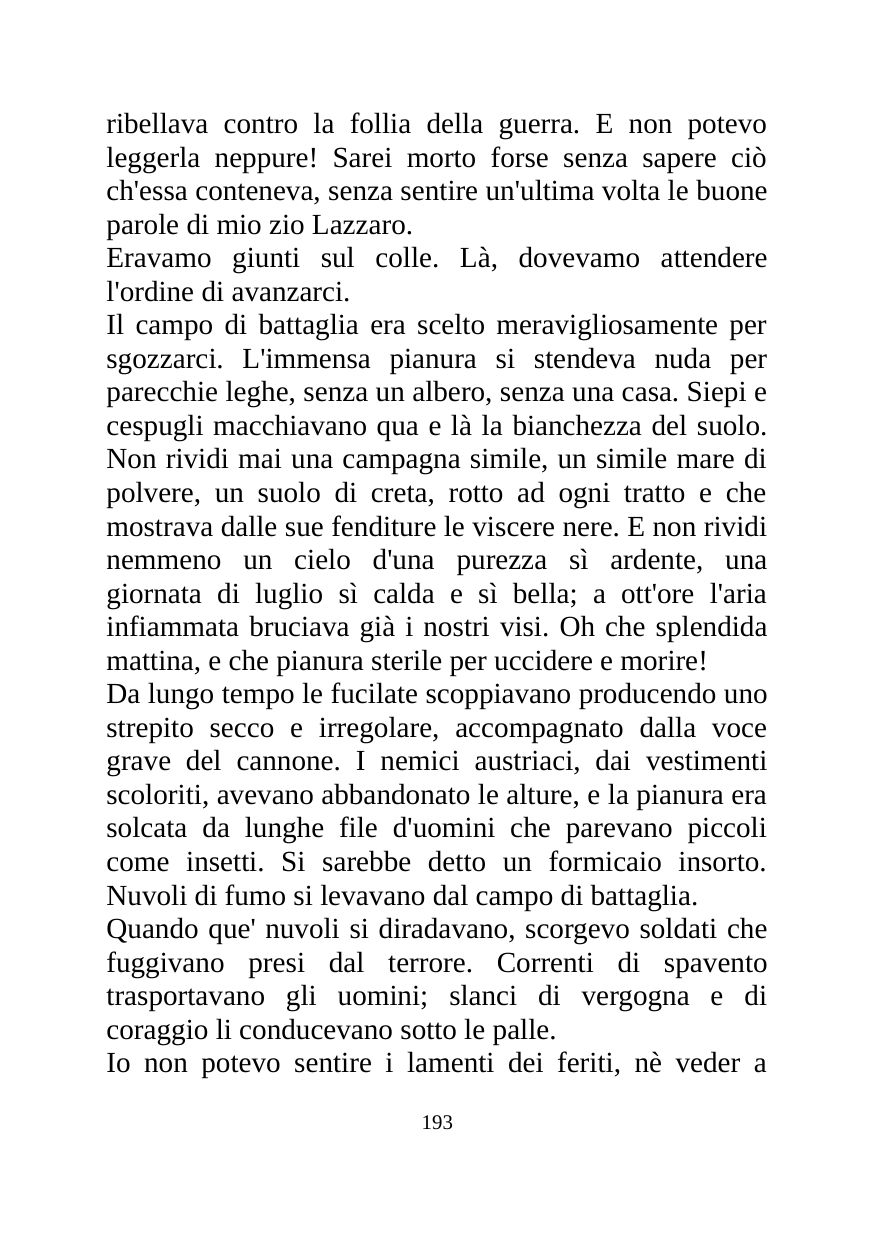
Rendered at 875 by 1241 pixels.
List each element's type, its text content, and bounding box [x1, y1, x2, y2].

text ribellava contro la follia della guerra. E non potevo leggerla neppure! Sarei morto forse senza sapere ciò ch'essa conteneva, senza sentire un'ultima volta le buone parole di mio zio Lazzaro. [106, 106, 768, 240]
text Eravamo giunti sul colle. Là, dovevamo attendere l'ordine di avanzarci. [106, 240, 768, 307]
text Quando que' nuvoli si diradavano, scorgevo soldati che fuggivano presi dal terrore. Correnti di spavento trasportavano gli uomini; slanci di vergogna e di coraggio li conducevano sotto le palle. [106, 911, 768, 1045]
text Da lungo tempo le fucilate scoppiavano producendo uno strepito secco e irregolare, accompagnato dalla voce grave del cannone. I nemici austriaci, dai vestimenti scoloriti, avevano abbandonato le alture, e la pianura era solcata da lunghe file d'uomini che parevano piccoli come insetti. Si sarebbe detto un formicaio insorto. Nuvoli di fumo si levavano dal campo di battaglia. [106, 676, 768, 911]
text Io non potevo sentire i lamenti dei feriti, nè veder a [106, 1045, 768, 1079]
text Il campo di battaglia era scelto meravigliosamente per sgozzarci. L'immensa pianura si stendeva nuda per parecchie leghe, senza un albero, senza una casa. Siepi e cespugli macchiavano qua e là la bianchezza del suolo. Non rividi mai una campagna simile, un simile mare di polvere, un suolo di creta, rotto ad ogni tratto e che mostrava dalle sue fenditure le viscere nere. E non rividi nemmeno un cielo d'una purezza sì ardente, una giornata di luglio sì calda e sì bella; a ott'ore l'aria infiammata bruciava già i nostri visi. Oh che splendida mattina, e che pianura sterile per uccidere e morire! [106, 307, 768, 676]
